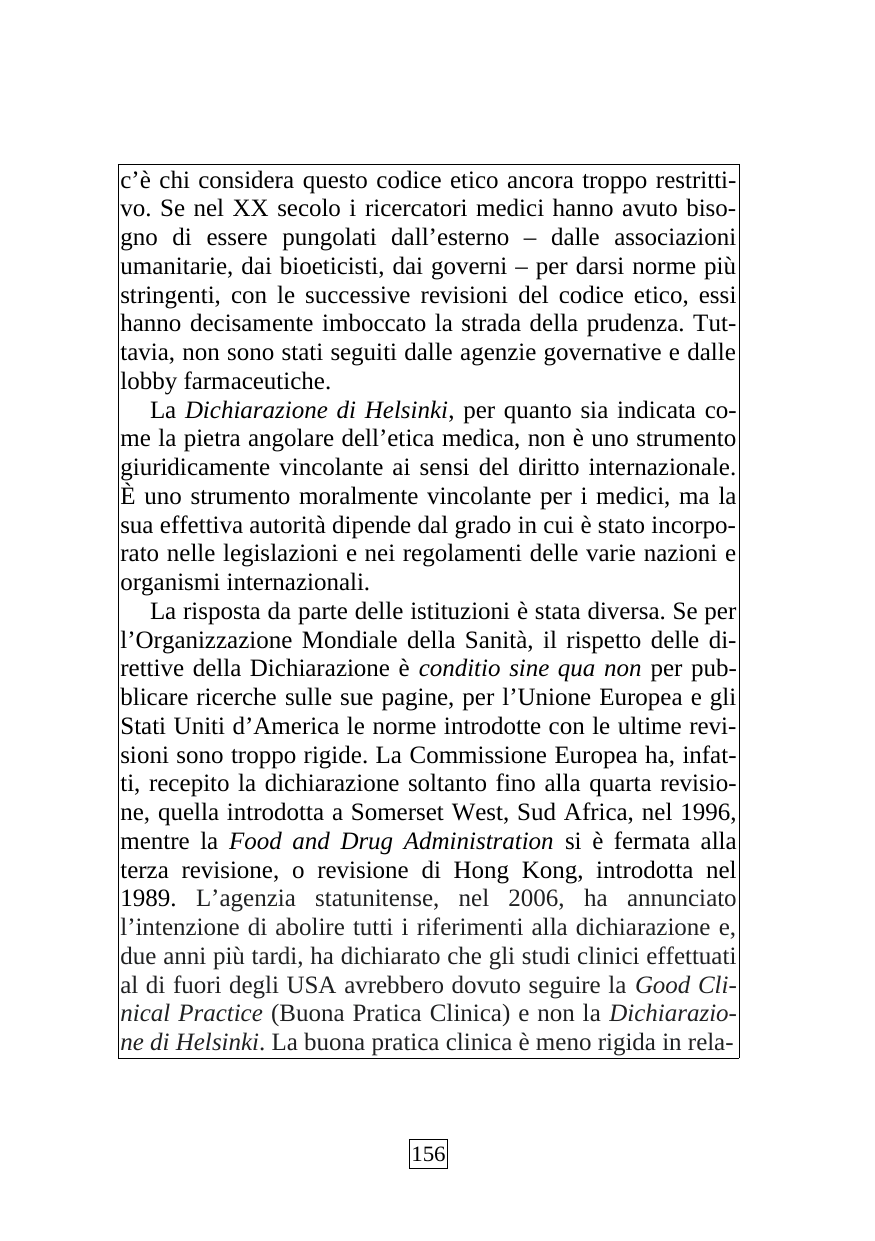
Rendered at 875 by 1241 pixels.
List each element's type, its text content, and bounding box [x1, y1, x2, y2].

text 156 [411, 1141, 447, 1166]
text La Dichiarazione di Helsinki, per quanto sia indicata co- me la pietra angolare dell’etica medica, non è uno strumento giuridicamente vincolante ai sensi del diritto internazionale. È uno strumento moralmente vincolante per i medici, ma la sua effettiva autorità dipende dal grado in cui è stato incorpo- rato nelle legislazioni e nei regolamenti delle varie nazioni e organismi internazionali. [120, 395, 737, 596]
text La risposta da parte delle istituzioni è stata diversa. Se per l’Organizzazione Mondiale della Sanità, il rispetto delle di- rettive della Dichiarazione è conditio sine qua non per pub- blicare ricerche sulle sue pagine, per l’Unione Europea e gli Stati Uniti d’America le norme introdotte con le ultime revi- sioni sono troppo rigide. La Commissione Europea ha, infat- ti, recepito la dichiarazione soltanto fino alla quarta revisio- ne, quella introdotta a Somerset West, Sud Africa, nel 1996, mentre la Food and Drug Administration si è fermata alla terza revisione, o revisione di Hong Kong, introdotta nel 1989. L’agenzia statunitense, nel 2006, ha annunciato l’intenzione di abolire tutti i riferimenti alla dichiarazione e, due anni più tardi, ha dichiarato che gli studi clinici effettuati al di fuori degli USA avrebbero dovuto seguire la Good Cli- nical Practice (Buona Pratica Clinica) e non la Dichiarazio- ne di Helsinki. La buona pratica clinica è meno rigida in rela- [120, 596, 737, 1056]
text c’è chi considera questo codice etico ancora troppo restritti- vo. Se nel XX secolo i ricercatori medici hanno avuto biso- gno di essere pungolati dall’esterno – dalle associazioni umanitarie, dai bioeticisti, dai governi – per darsi norme più stringenti, con le successive revisioni del codice etico, essi hanno decisamente imboccato la strada della prudenza. Tut- tavia, non sono stati seguiti dalle agenzie governative e dalle lobby farmaceutiche. [120, 165, 737, 395]
